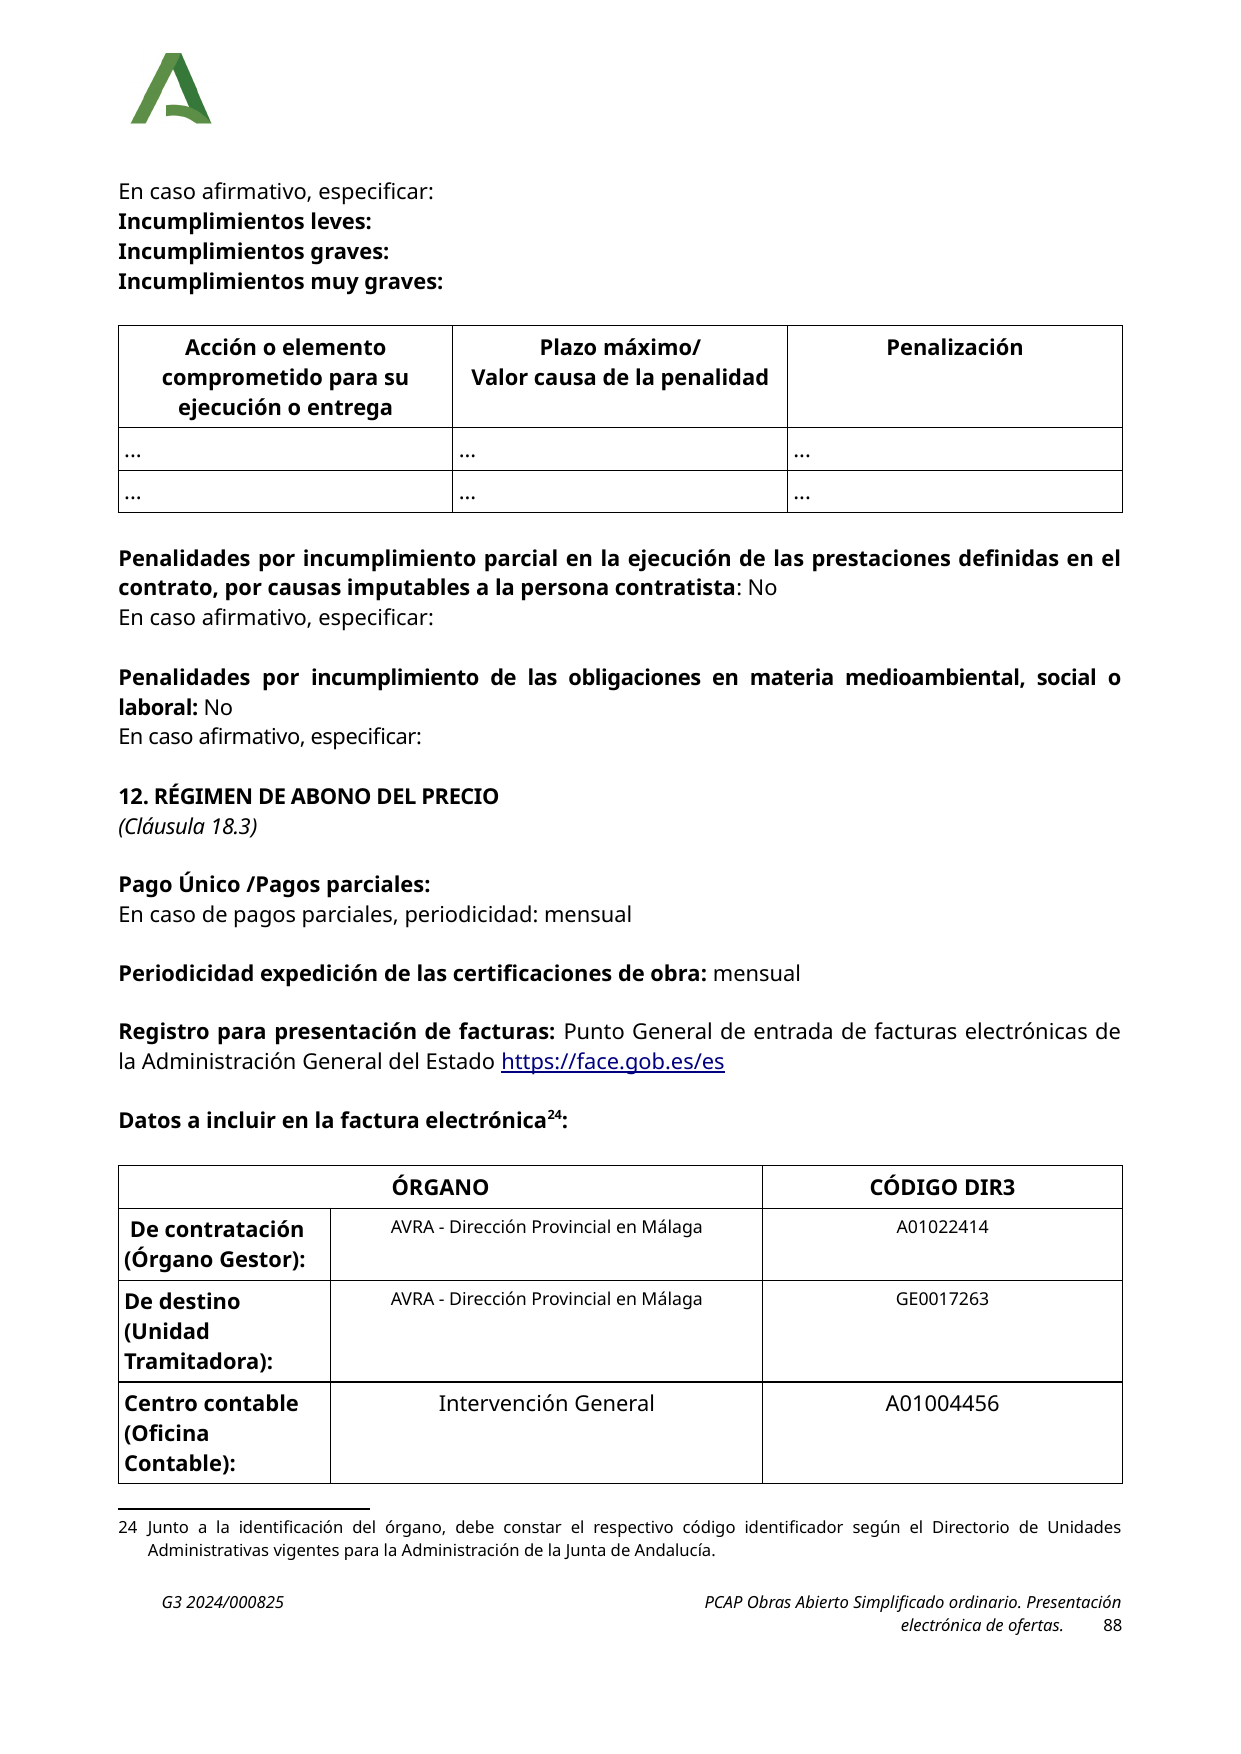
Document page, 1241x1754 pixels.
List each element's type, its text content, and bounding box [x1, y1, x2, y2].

text En caso afirmativo, especificar: [118, 721, 1122, 751]
picture [127, 48, 216, 128]
table_cell A01004456 [763, 1383, 1122, 1483]
table_cell De destino (Unidad Tramitadora): [119, 1281, 330, 1381]
text Incumplimientos graves: [118, 236, 1122, 266]
text 12. RÉGIMEN DE ABONO DEL PRECIO [118, 781, 1122, 811]
table_cell ... [119, 428, 452, 469]
table_cell ... [453, 428, 787, 469]
table_header CÓDIGO DIR3 [763, 1166, 1122, 1207]
table_header ÓRGANO [119, 1166, 762, 1207]
table_cell AVRA - Dirección Provincial en Málaga [331, 1209, 762, 1279]
text Datos a incluir en la factura electrónica: [118, 1106, 1122, 1135]
table_cell AVRA - Dirección Provincial en Málaga [331, 1281, 762, 1381]
table_header Plazo máximo/ Valor causa de la penalidad [453, 326, 787, 427]
text Junto a la identificación del órgano, debe constar el respectivo código identificador según el Directorio de Unidades Administrativas vigentes para la Administración de la Junta de Andalucía. [118, 1516, 1122, 1561]
text Incumplimientos muy graves: [118, 266, 1122, 296]
text En caso afirmativo, especificar: [118, 176, 1122, 206]
text Pago Único /Pagos parciales: [118, 869, 1122, 899]
table_cell ... [119, 471, 452, 512]
text Penalidades por incumplimiento de las obligaciones en materia medioambiental, social o laboral: No [118, 662, 1122, 721]
table_cell De contratación (Órgano Gestor): [119, 1209, 330, 1279]
table_cell Intervención General [331, 1383, 762, 1483]
table_cell A01022414 [763, 1209, 1122, 1279]
table_cell Centro contable (Oficina Contable): [119, 1383, 330, 1483]
text Penalidades por incumplimiento parcial en la ejecución de las prestaciones definidas en el contrato, por causas imputables a la persona contratista: No [118, 543, 1122, 602]
text (Cláusula 18.3) [118, 811, 1122, 841]
table_cell ... [788, 428, 1122, 469]
table_cell ... [788, 471, 1122, 512]
table_header Penalización [788, 326, 1122, 427]
table_cell GE0017263 [763, 1281, 1122, 1381]
text Registro para presentación de facturas: Punto General de entrada de facturas electrónicas de la Administración General del Estado https://face.gob.es/es [118, 1016, 1122, 1076]
table_header Acción o elemento comprometido para su ejecución o entrega [119, 326, 452, 427]
text Incumplimientos leves: [118, 206, 1122, 236]
text En caso afirmativo, especificar: [118, 602, 1122, 632]
text Periodicidad expedición de las certificaciones de obra: mensual [118, 958, 1122, 987]
text En caso de pagos parciales, periodicidad: mensual [118, 899, 1122, 929]
table_cell ... [453, 471, 787, 512]
